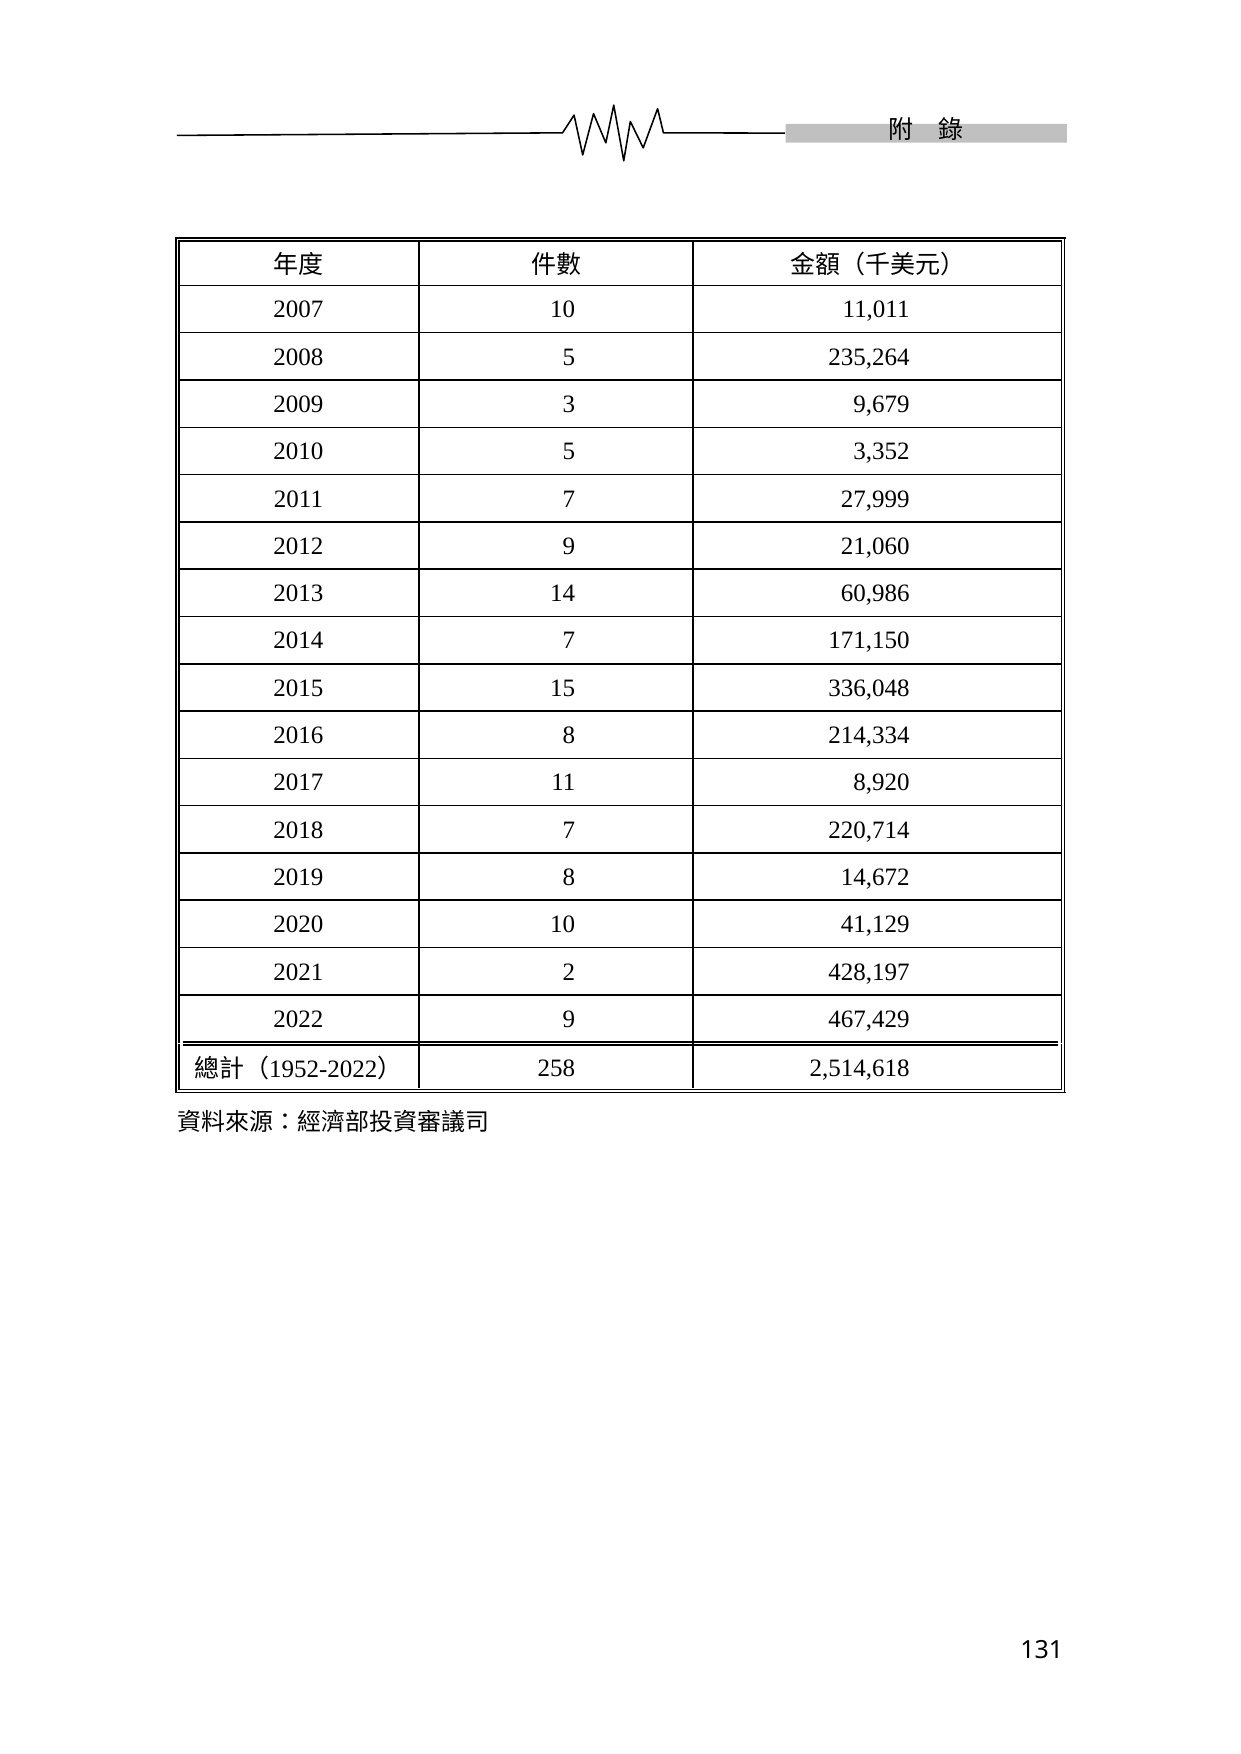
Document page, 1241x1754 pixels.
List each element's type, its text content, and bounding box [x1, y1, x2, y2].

table_cell 214,334 [694, 712, 1061, 757]
table_cell 9 [420, 996, 692, 1041]
table_cell 15 [420, 665, 692, 710]
table_header 年度 [180, 242, 418, 284]
table_header 金額（千美元） [694, 242, 1061, 284]
table_cell 2008 [180, 333, 418, 379]
table_cell 2 [420, 948, 692, 994]
table_cell 9 [420, 523, 692, 568]
table_cell 2020 [180, 901, 418, 947]
table_cell 2022 [180, 996, 418, 1041]
table_cell 428,197 [694, 948, 1061, 994]
table_cell 11,011 [694, 286, 1061, 332]
table_cell 467,429 [694, 996, 1061, 1041]
table_cell 2,514,618 [694, 1041, 1063, 1088]
table_cell 11 [420, 759, 692, 805]
table_cell 2021 [180, 948, 418, 994]
table_cell 2012 [180, 523, 418, 568]
table_cell 2009 [180, 381, 418, 426]
table_cell 7 [420, 475, 692, 521]
table_cell 60,986 [694, 570, 1061, 616]
table_cell 總計（1952-2022） [177, 1041, 418, 1088]
table_cell 7 [420, 806, 692, 852]
table_cell 2014 [180, 617, 418, 663]
table_cell 3,352 [694, 428, 1061, 474]
table_cell 220,714 [694, 806, 1061, 852]
table_cell 258 [420, 1046, 692, 1088]
table_cell 8 [420, 854, 692, 899]
table_cell 2010 [180, 428, 418, 474]
table_cell 2015 [180, 665, 418, 710]
table_cell 41,129 [694, 901, 1061, 947]
table_cell 14,672 [694, 854, 1061, 899]
table_cell 10 [420, 286, 692, 332]
table_header 件數 [420, 242, 692, 284]
text 資料來源：經濟部投資審議司 [177, 1093, 1063, 1147]
table_cell 8,920 [694, 759, 1061, 805]
table_cell 2017 [180, 759, 418, 805]
table_cell 2007 [180, 286, 418, 332]
table_cell 10 [420, 901, 692, 947]
table_cell 2013 [180, 570, 418, 616]
table_cell 235,264 [694, 333, 1061, 379]
table_cell 5 [420, 428, 692, 474]
table_cell 8 [420, 712, 692, 757]
table_cell 2019 [180, 854, 418, 899]
table_cell 171,150 [694, 617, 1061, 663]
table_cell 2016 [180, 712, 418, 757]
table_cell 21,060 [694, 523, 1061, 568]
table_cell 27,999 [694, 475, 1061, 521]
table_cell 3 [420, 381, 692, 426]
table_cell 336,048 [694, 665, 1061, 710]
table_cell 9,679 [694, 381, 1061, 426]
table_cell 7 [420, 617, 692, 663]
table_cell 5 [420, 333, 692, 379]
table_cell 14 [420, 570, 692, 616]
table_cell 2011 [180, 475, 418, 521]
table_cell 2018 [180, 806, 418, 852]
